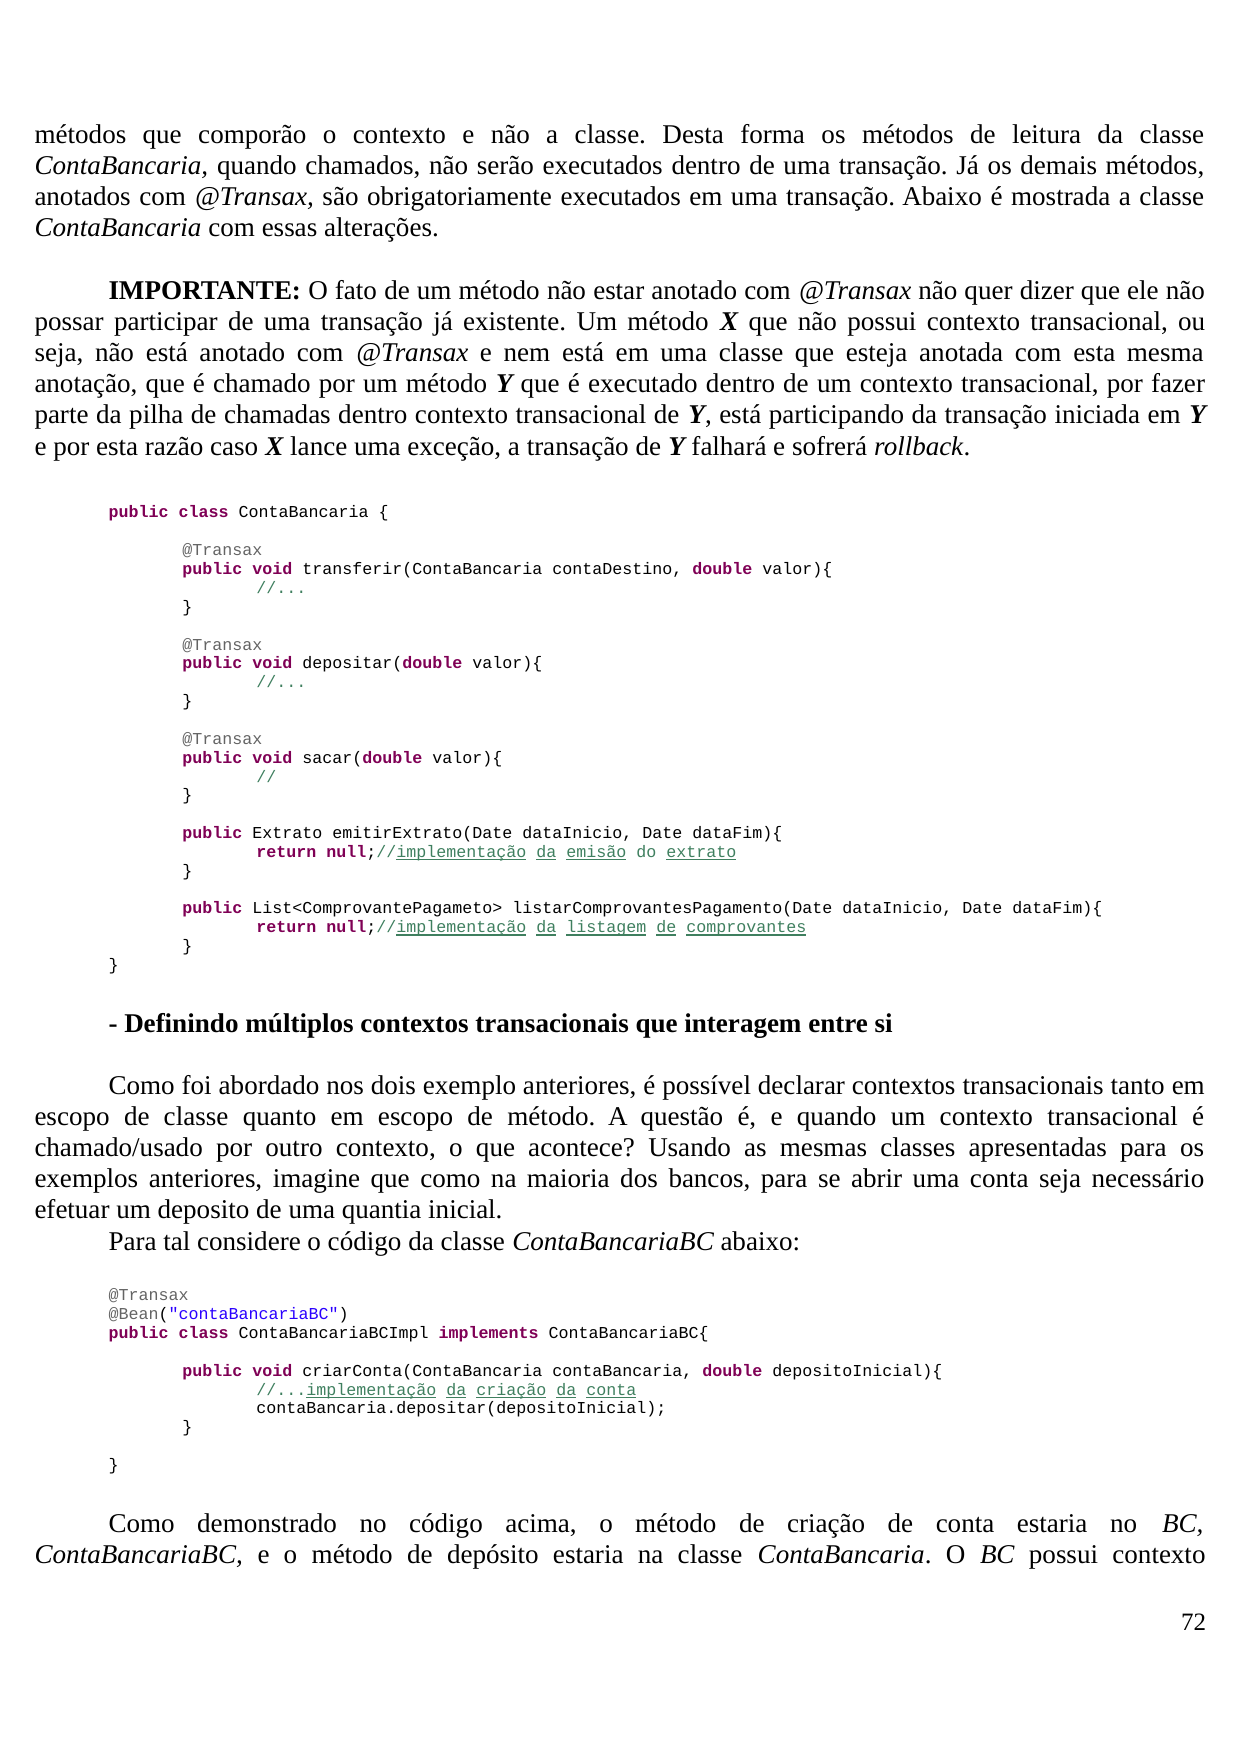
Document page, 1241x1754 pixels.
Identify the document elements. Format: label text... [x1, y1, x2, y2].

text @Transax [34, 542, 1206, 561]
text } [34, 693, 1206, 712]
text IMPORTANTE: O fato de um método não estar anotado com @Transax não quer dizer que ele não possar participar de uma transação já existente. Um método X que não possui contexto transacional, ou seja, não está anotado com @Transax e nem está em uma classe que esteja anotada com esta mesma anotação, que é chamado por um método Y que é executado dentro de um contexto transacional, por fazer parte da pilha de chamadas dentro contexto transacional de Y, está participando da transação iniciada em Y e por esta razão caso X lance uma exceção, a transação de Y falhará e sofrerá rollback. [34, 274, 1206, 461]
text } [34, 1457, 1206, 1476]
text Como demonstrado no código acima, o método de criação de conta estaria no BC, ContaBancariaBC, e o método de depósito estaria na classe ContaBancaria. O BC possui contexto [34, 1507, 1206, 1569]
text // [34, 768, 1206, 787]
text //... [34, 674, 1206, 693]
text public class ContaBancariaBCImpl implements ContaBancariaBC{ [34, 1325, 1206, 1343]
text public List<ComprovantePagameto> listarComprovantesPagamento(Date dataInicio, Date dataFim){ [34, 900, 1206, 919]
text public void sacar(double valor){ [34, 749, 1206, 768]
text @Bean("contaBancariaBC") [34, 1306, 1206, 1325]
text public void criarConta(ContaBancaria contaBancaria, double depositoInicial){ [34, 1362, 1206, 1381]
text return null;//implementação da listagem de comprovantes [34, 919, 1206, 938]
text Como foi abordado nos dois exemplo anteriores, é possível declarar contextos transacionais tanto em escopo de classe quanto em escopo de método. A questão é, e quando um contexto transacional é chamado/usado por outro contexto, o que acontece? Usando as mesmas classes apresentadas para os exemplos anteriores, imagine que como na maioria dos bancos, para se abrir uma conta seja necessário efetuar um deposito de uma quantia inicial. [34, 1069, 1206, 1225]
text } [34, 787, 1206, 806]
text //... [34, 579, 1206, 598]
text @Transax [34, 1287, 1206, 1306]
text @Transax [34, 636, 1206, 655]
text } [34, 938, 1206, 957]
text public void depositar(double valor){ [34, 655, 1206, 674]
text - Definindo múltiplos contextos transacionais que interagem entre si [34, 1007, 1206, 1038]
text public void transferir(ContaBancaria contaDestino, double valor){ [34, 561, 1206, 579]
text public class ContaBancaria { [34, 492, 1206, 523]
text } [34, 957, 1206, 976]
text public Extrato emitirExtrato(Date dataInicio, Date dataFim){ [34, 825, 1206, 843]
text //...implementação da criação da conta [34, 1381, 1206, 1400]
text return null;//implementação da emisão do extrato [34, 843, 1206, 862]
text métodos que comporão o contexto e não a classe. Desta forma os métodos de leitura da classe ContaBancaria, quando chamados, não serão executados dentro de uma transação. Já os demais métodos, anotados com @Transax, são obrigatoriamente executados em uma transação. Abaixo é mostrada a classe ContaBancaria com essas alterações. [34, 118, 1206, 243]
text contaBancaria.depositar(depositoInicial); [34, 1400, 1206, 1419]
text } [34, 862, 1206, 881]
text } [34, 598, 1206, 617]
text @Transax [34, 730, 1206, 749]
text Para tal considere o código da classe ContaBancariaBC abaixo: [34, 1225, 1206, 1256]
text } [34, 1419, 1206, 1438]
